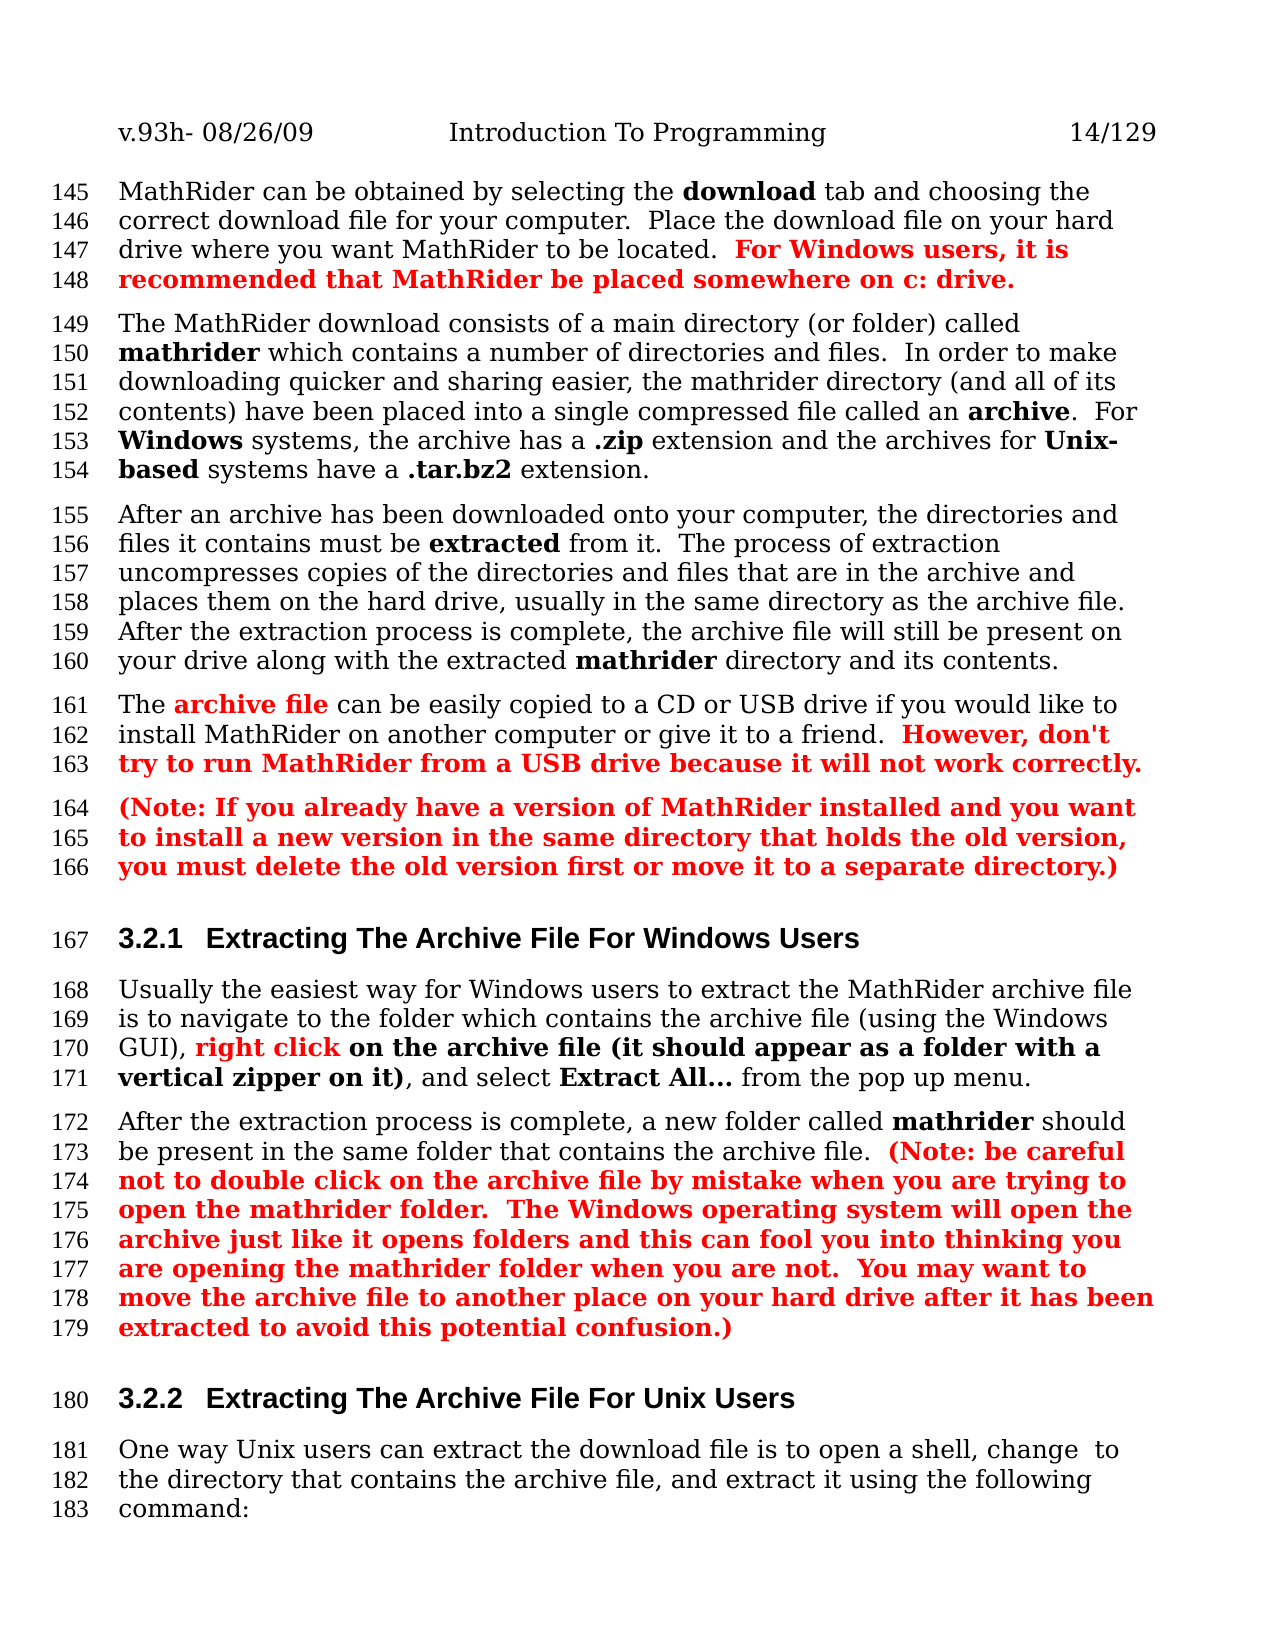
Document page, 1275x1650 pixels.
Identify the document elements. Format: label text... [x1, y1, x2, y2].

subtitle Extracting The Archive File For Windows Users [118, 921, 1157, 954]
subtitle Extracting The Archive File For Unix Users [118, 1381, 1157, 1415]
text MathRider can be obtained by selecting the download tab and choosing the correct download file for your computer. Place the download file on your hard drive where you want MathRider to be located. For Windows users, it is recommended that MathRider be placed somewhere on c: drive. [118, 177, 1157, 294]
text The MathRider download consists of a main directory (or folder) called mathrider which contains a number of directories and files. In order to make downloading quicker and sharing easier, the mathrider directory (and all of its contents) have been placed into a single compressed file called an archive. For Windows systems, the archive has a .zip extension and the archives for Unix-based systems have a .tar.bz2 extension. [118, 309, 1157, 485]
text After an archive has been downloaded onto your computer, the directories and files it contains must be extracted from it. The process of extraction uncompresses copies of the directories and files that are in the archive and places them on the hard drive, usually in the same directory as the archive file. After the extraction process is complete, the archive file will still be present on your drive along with the extracted mathrider directory and its contents. [118, 500, 1157, 675]
text (Note: If you already have a version of MathRider installed and you want to install a new version in the same directory that holds the old version, you must delete the old version first or move it to a separate directory.) [118, 793, 1157, 882]
text The archive file can be easily copied to a CD or USB drive if you would like to install MathRider on another computer or give it to a friend. However, don't try to run MathRider from a USB drive because it will not work correctly. [118, 690, 1157, 778]
text Usually the easiest way for Windows users to extract the MathRider archive file is to navigate to the folder which contains the archive file (using the Windows GUI), right click on the archive file (it should appear as a folder with a vertical zipper on it), and select Extract All... from the pop up menu. [118, 975, 1157, 1092]
text After the extraction process is complete, a new folder called mathrider should be present in the same folder that contains the archive file. (Note: be careful not to double click on the archive file by mistake when you are trying to open the mathrider folder. The Windows operating system will open the archive just like it opens folders and this can fool you into thinking you are opening the mathrider folder when you are not. You may want to move the archive file to another place on your hard drive after it has been extracted to avoid this potential confusion.) [118, 1107, 1157, 1342]
text One way Unix users can extract the download file is to open a shell, change to the directory that contains the archive file, and extract it using the following command: [118, 1436, 1157, 1523]
